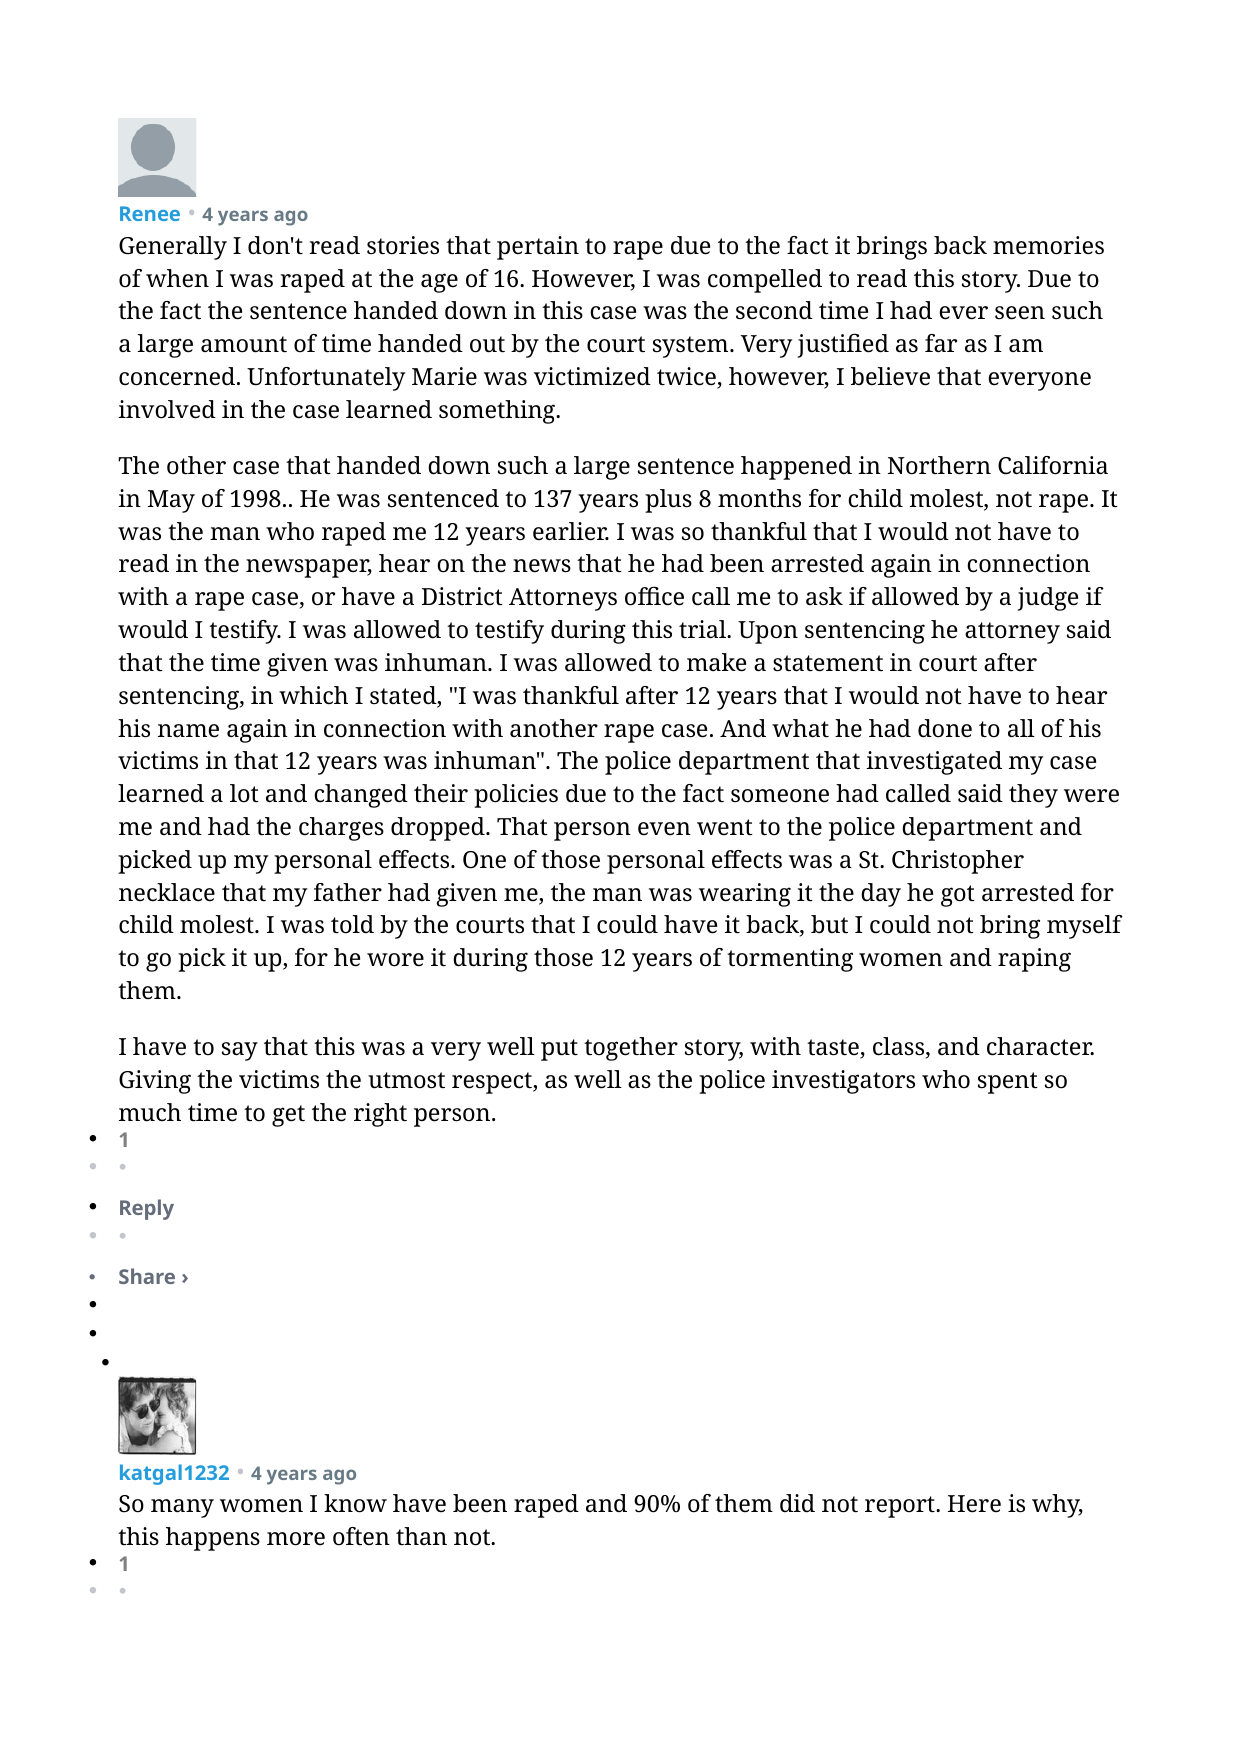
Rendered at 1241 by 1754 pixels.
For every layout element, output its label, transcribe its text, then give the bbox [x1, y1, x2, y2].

list The other case that handed down such a large sentence happened in Northern California in May of 1998.. He was sentenced to 137 years plus 8 months for child molest, not rape. It was the man who raped me 12 years earlier. I was so thankful that I would not have to read in the newspaper, hear on the news that he had been arrested again in connection with a rape case, or have a District Attorneys office call me to ask if allowed by a judge if would I testify. I was allowed to testify during this trial. Upon sentencing he attorney said that the time given was inhuman. I was allowed to make a statement in court after sentencing, in which I stated, "I was thankful after 12 years that I would not have to hear his name again in connection with another rape case. And what he had done to all of his victims in that 12 years was inhuman". The police department that investigated my case learned a lot and changed their policies due to the fact someone had called said they were me and had the charges dropped. That person even went to the police department and picked up my personal effects. One of those personal effects was a St. Christopher necklace that my father had given me, the man was wearing it the day he got arrested for child molest. I was told by the courts that I could have it back, but I could not bring myself to go pick it up, for he wore it during those 12 years of tormenting women and raping them. [118, 448, 1122, 1006]
list • [118, 1576, 1111, 1605]
list Share › [118, 1263, 1122, 1291]
picture [118, 1376, 197, 1455]
list I have to say that this was a very well put together story, with taste, class, and character. Giving the victims the utmost respect, as well as the police investigators who spent so much time to get the right person. [118, 1030, 1122, 1128]
list 1 [118, 1552, 1111, 1576]
list • [118, 1152, 1111, 1181]
list So many women I know have been raped and 90% of them did not report. Here is why, this happens more often than not. [118, 1487, 1122, 1552]
list katgal1232 • 4 years ago [118, 1455, 1122, 1487]
list • [118, 1221, 1111, 1250]
list Renee • 4 years ago [118, 196, 1122, 228]
list 1 [118, 1128, 1111, 1152]
picture [118, 118, 197, 197]
list Reply [118, 1193, 1111, 1221]
list Generally I don't read stories that pertain to rape due to the fact it brings back memories of when I was raped at the age of 16. However, I was compelled to read this story. Due to the fact the sentence handed down in this case was the second time I had ever seen such a large amount of time handed out by the court system. Very justified as far as I am concerned. Unfortunately Marie was victimized twice, however, I believe that everyone involved in the case learned something. [118, 228, 1122, 425]
